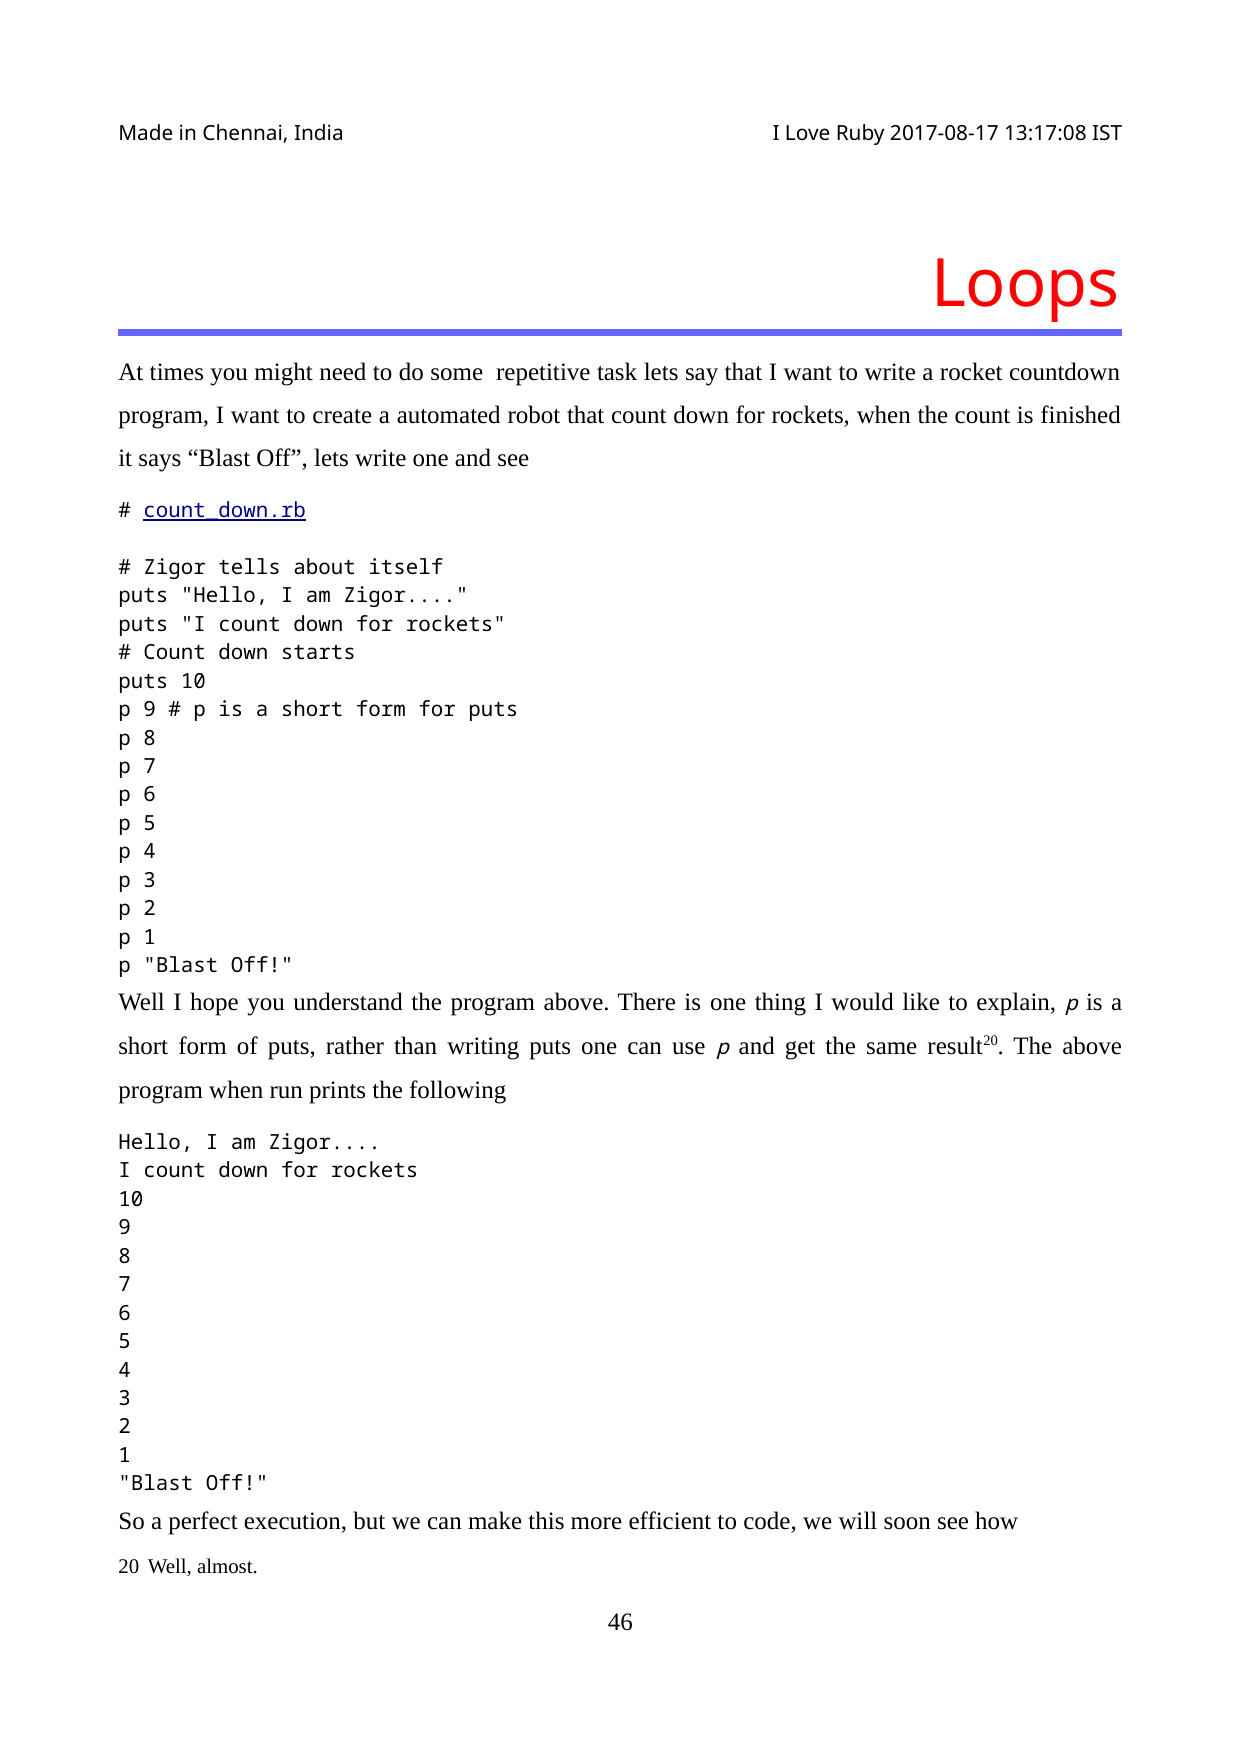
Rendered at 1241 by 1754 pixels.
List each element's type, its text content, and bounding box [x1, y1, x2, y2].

text p 1 [118, 922, 1122, 950]
text puts 10 [118, 666, 1122, 694]
text p 7 [118, 751, 1122, 779]
text 4 [118, 1355, 1122, 1383]
text 3 [118, 1383, 1122, 1412]
text p 9 # p is a short form for puts [118, 694, 1122, 723]
text Hello, I am Zigor.... [118, 1127, 1122, 1156]
text 9 [118, 1212, 1122, 1241]
text # Zigor tells about itself [118, 552, 1122, 581]
text Well, almost. [118, 1553, 1122, 1578]
text 8 [118, 1241, 1122, 1269]
text p 3 [118, 865, 1122, 893]
text Well I hope you understand the program above. There is one thing I would like to explain, p is a short form of puts, rather than writing puts one can use p and get the same result. The above program when run prints the following [118, 987, 1122, 1104]
text p 2 [118, 893, 1122, 922]
text 5 [118, 1326, 1122, 1355]
text p 8 [118, 723, 1122, 751]
text 10 [118, 1184, 1122, 1212]
text "Blast Off!" [118, 1468, 1122, 1497]
text I count down for rockets [118, 1156, 1122, 1184]
text So a perfect execution, but we can make this more efficient to code, we will soon see how [118, 1506, 1122, 1534]
text 2 [118, 1412, 1122, 1440]
text # count_down.rb [118, 495, 1122, 524]
text 1 [118, 1440, 1122, 1468]
text p 4 [118, 836, 1122, 865]
text p "Blast Off!" [118, 950, 1122, 979]
subtitle Loops [118, 233, 1122, 329]
text puts "Hello, I am Zigor...." [118, 581, 1122, 609]
text # Count down starts [118, 637, 1122, 666]
text p 5 [118, 808, 1122, 836]
text At times you might need to do some repetitive task lets say that I want to write a rocket countdown program, I want to create a automated robot that count down for rockets, when the count is finished it says “Blast Off”, lets write one and see [118, 357, 1122, 472]
text 7 [118, 1269, 1122, 1298]
text puts "I count down for rockets" [118, 609, 1122, 637]
text 6 [118, 1298, 1122, 1326]
text p 6 [118, 779, 1122, 808]
